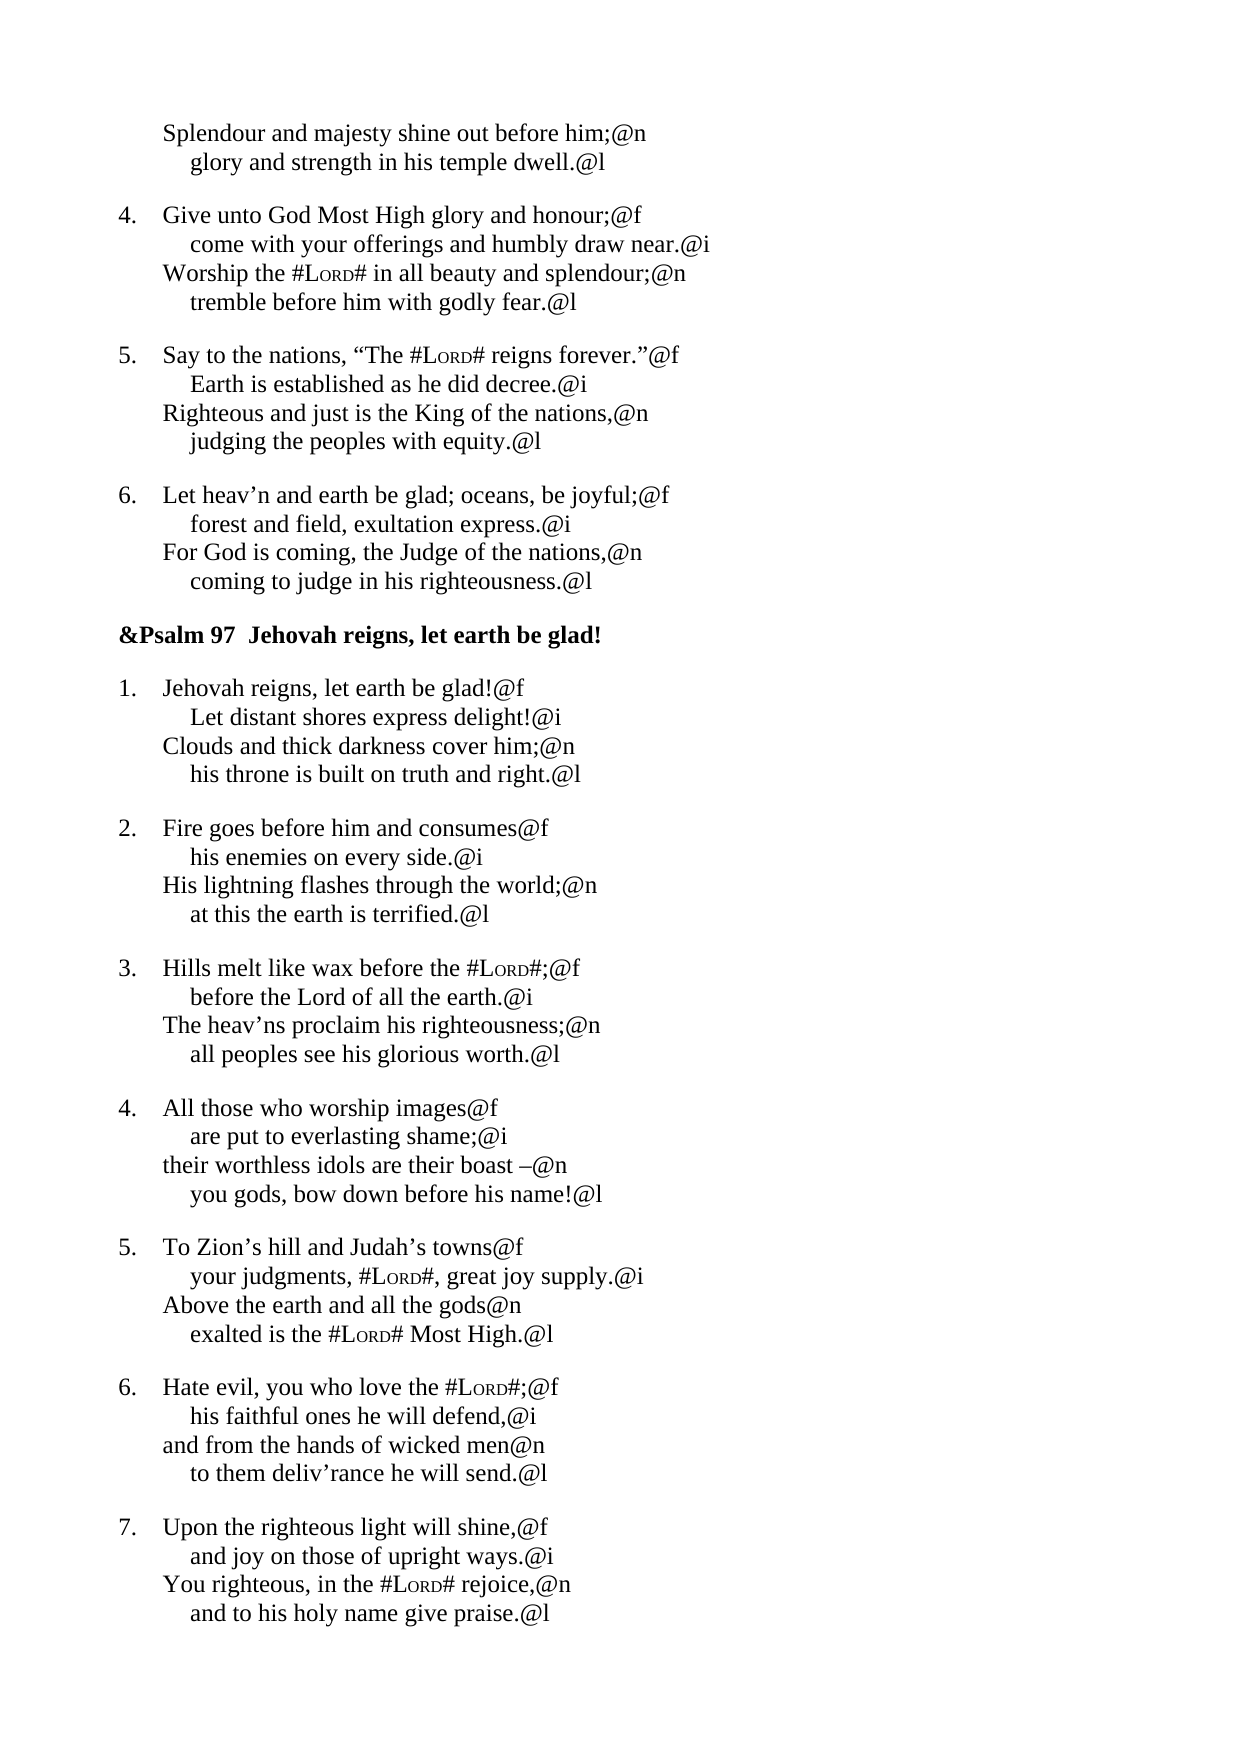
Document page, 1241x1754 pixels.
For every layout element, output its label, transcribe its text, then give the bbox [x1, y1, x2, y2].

text you gods, bow down before his name!@l [171, 1179, 1122, 1208]
text glory and strength in his temple dwell.@l [171, 147, 1122, 176]
text and to his holy name give praise.@l [171, 1598, 1122, 1627]
text to them deliv’rance he will send.@l [171, 1458, 1122, 1487]
text are put to everlasting shame;@i [171, 1121, 1122, 1150]
text all peoples see his glorious worth.@l [171, 1039, 1122, 1068]
text Let distant shores express delight!@i [171, 702, 1122, 731]
text For God is coming, the Judge of the nations,@n [162, 537, 1122, 566]
text Righteous and just is the King of the nations,@n [162, 398, 1122, 426]
text 3. Hills melt like wax before the #Lord#;@f [118, 953, 1122, 982]
text 7. Upon the righteous light will shine,@f [118, 1512, 1122, 1541]
subtitle &Psalm 97 Jehovah reigns, let earth be glad! [118, 620, 1122, 648]
text 1. Jehovah reigns, let earth be glad!@f [118, 673, 1122, 702]
text their worthless idols are their boast –@n [162, 1150, 1122, 1179]
text tremble before him with godly fear.@l [171, 287, 1122, 315]
text forest and field, exultation express.@i [171, 509, 1122, 537]
text come with your offerings and humbly draw near.@i [171, 229, 1122, 258]
text his enemies on every side.@i [171, 842, 1122, 871]
text The heav’ns proclaim his righteousness;@n [162, 1010, 1122, 1039]
text 2. Fire goes before him and consumes@f [118, 813, 1122, 842]
text 4. Give unto God Most High glory and honour;@f [118, 200, 1122, 229]
text 4. All those who worship images@f [118, 1093, 1122, 1121]
text at this the earth is terrified.@l [171, 899, 1122, 928]
text exalted is the #Lord# Most High.@l [171, 1319, 1122, 1347]
text Earth is established as he did decree.@i [171, 369, 1122, 398]
text judging the peoples with equity.@l [171, 426, 1122, 455]
text his throne is built on truth and right.@l [171, 759, 1122, 788]
text coming to judge in his righteousness.@l [171, 566, 1122, 595]
text 5. To Zion’s hill and Judah’s towns@f [118, 1232, 1122, 1261]
text 6. Hate evil, you who love the #Lord#;@f [118, 1372, 1122, 1401]
text 6. Let heav’n and earth be glad; oceans, be joyful;@f [118, 480, 1122, 509]
text and joy on those of upright ways.@i [171, 1541, 1122, 1569]
text You righteous, in the #Lord# rejoice,@n [162, 1569, 1122, 1598]
text Splendour and majesty shine out before him;@n [162, 118, 1122, 147]
text Worship the #Lord# in all beauty and splendour;@n [162, 258, 1122, 287]
text Above the earth and all the gods@n [162, 1290, 1122, 1319]
text Clouds and thick darkness cover him;@n [162, 731, 1122, 759]
text 5. Say to the nations, “The #Lord# reigns forever.”@f [118, 340, 1122, 369]
text before the Lord of all the earth.@i [171, 982, 1122, 1010]
text His lightning flashes through the world;@n [162, 871, 1122, 899]
text and from the hands of wicked men@n [162, 1430, 1122, 1458]
text his faithful ones he will defend,@i [171, 1401, 1122, 1430]
text your judgments, #Lord#, great joy supply.@i [171, 1261, 1122, 1290]
